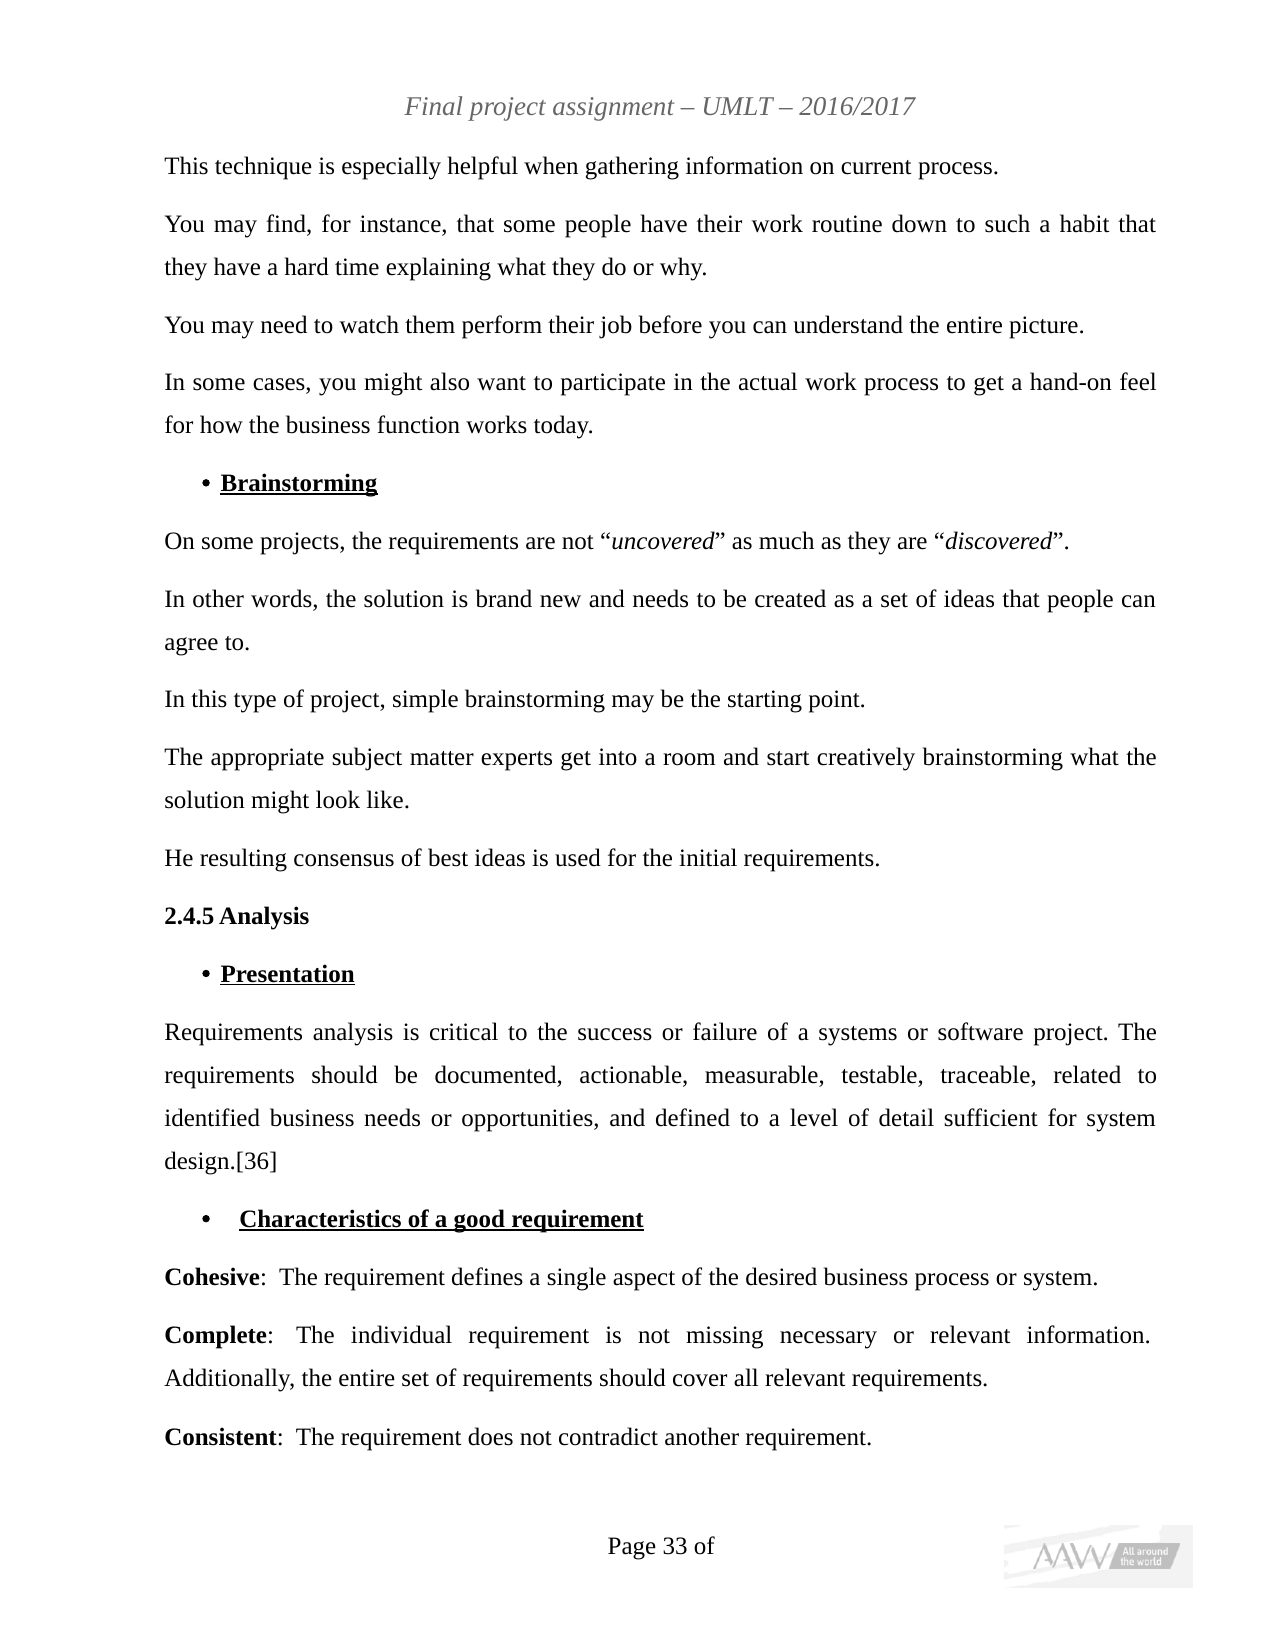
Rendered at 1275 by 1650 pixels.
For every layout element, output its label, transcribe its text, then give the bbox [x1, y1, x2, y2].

text You may need to watch them perform their job before you can understand the entire picture. [164, 310, 1158, 338]
text The appropriate subject matter experts get into a room and start creatively brainstorming what the solution might look like. [164, 742, 1158, 814]
list Characteristics of a good requirement [202, 1204, 1158, 1233]
list Brainstorming [202, 468, 1158, 497]
text You may find, for instance, that some people have their work routine down to such a habit that they have a hard time explaining what they do or why. [164, 209, 1158, 281]
text Cohesive: The requirement defines a single aspect of the desired business process or system. [164, 1262, 1158, 1291]
subtitle 2.4.5 Analysis [164, 901, 1158, 929]
text Consistent: The requirement does not contradict another requirement. [164, 1422, 1158, 1450]
text He resulting consensus of best ideas is used for the initial requirements. [164, 843, 1158, 872]
picture [1003, 1525, 1193, 1588]
text In some cases, you might also want to participate in the actual work process to get a hand-on feel for how the business function works today. [164, 367, 1158, 439]
text Complete: The individual requirement is not missing necessary or relevant information. Additionally, the entire set of requirements should cover all relevant requirements. [164, 1320, 1158, 1392]
text In other words, the solution is brand new and needs to be created as a set of ideas that people can agree to. [164, 584, 1158, 656]
text On some projects, the requirements are not “uncovered” as much as they are “discovered”. [164, 526, 1158, 555]
list Presentation [202, 959, 1158, 988]
text In this type of project, simple brainstorming may be the starting point. [164, 684, 1158, 713]
text Requirements analysis is critical to the success or failure of a systems or software project. The requirements should be documented, actionable, measurable, testable, traceable, related to identified business needs or opportunities, and defined to a level of detail sufficient for system design.[36] [164, 1017, 1158, 1175]
text This technique is especially helpful when gathering information on current process. [164, 151, 1158, 180]
